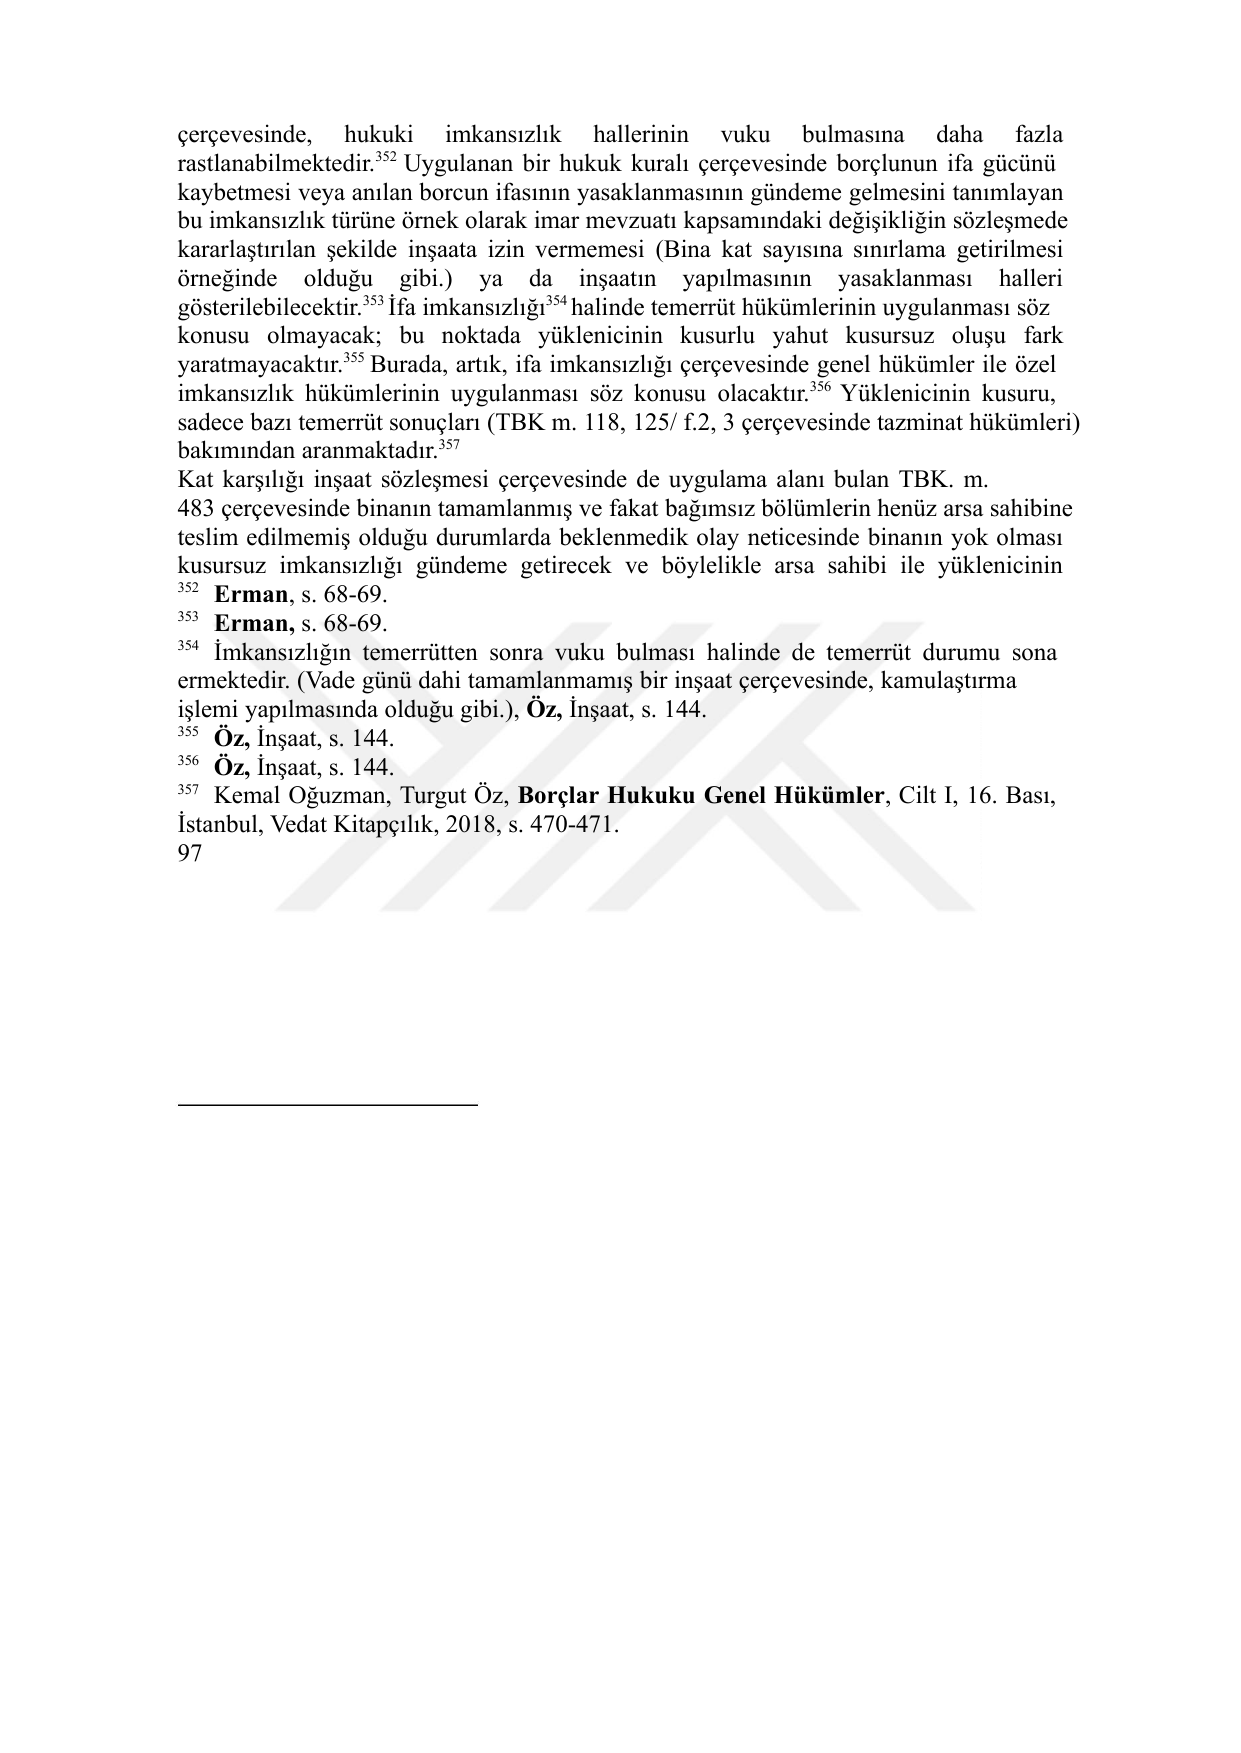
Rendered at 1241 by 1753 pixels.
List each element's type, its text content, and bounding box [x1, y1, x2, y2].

text 357 Kemal Oğuzman, Turgut Öz, Borçlar Hukuku Genel Hükümler, Cilt I, 16. Bası, [177, 781, 1230, 809]
text 354 İmkansızlığın temerrütten sonra vuku bulması halinde de temerrüt durumu sona [177, 637, 1230, 666]
text sadece bazı temerrüt sonuçları (TBK m. 118, 125/ f.2, 3 çerçevesinde tazminat hükümleri) [177, 407, 1230, 436]
text imkansızlık hükümlerinin uygulanması söz konusu olacaktır.356 Yüklenicinin kusuru, [177, 378, 1230, 407]
text teslim edilmemiş olduğu durumlarda beklenmedik olay neticesinde binanın yok olması [177, 522, 1230, 551]
text bu imkansızlık türüne örnek olarak imar mevzuatı kapsamındaki değişikliğin sözleşmede [177, 206, 1230, 234]
text gösterilebilecektir.353 İfa imkansızlığı354 halinde temerrüt hükümlerinin uygulanması söz [177, 292, 1230, 321]
text kusursuz imkansızlığı gündeme getirecek ve böylelikle arsa sahibi ile yüklenicinin [177, 551, 1230, 579]
text kararlaştırılan şekilde inşaata izin vermemesi (Bina kat sayısına sınırlama getirilmesi [177, 234, 1230, 263]
text yaratmayacaktır.355 Burada, artık, ifa imkansızlığı çerçevesinde genel hükümler ile özel [177, 349, 1230, 378]
text işlemi yapılmasında olduğu gibi.), Öz, İnşaat, s. 144. [177, 694, 1230, 723]
text 356 Öz, İnşaat, s. 144. [177, 752, 1230, 781]
picture [206, 612, 982, 921]
text 353 Erman, s. 68-69. [177, 608, 1230, 637]
text rastlanabilmektedir.352 Uygulanan bir hukuk kuralı çerçevesinde borçlunun ifa gücünü [177, 148, 1230, 177]
text 352 Erman, s. 68-69. [177, 579, 1230, 608]
text örneğinde olduğu gibi.) ya da inşaatın yapılmasının yasaklanması halleri [177, 263, 1230, 292]
picture [175, 1101, 480, 1108]
text 355 Öz, İnşaat, s. 144. [177, 723, 1230, 752]
text bakımından aranmaktadır.357 [177, 436, 1230, 464]
text kaybetmesi veya anılan borcun ifasının yasaklanmasının gündeme gelmesini tanımlayan [177, 177, 1230, 206]
text 483 çerçevesinde binanın tamamlanmış ve fakat bağımsız bölümlerin henüz arsa sahibine [177, 493, 1230, 522]
text çerçevesinde, hukuki imkansızlık hallerinin vuku bulmasına daha fazla [177, 119, 1230, 148]
text 97 [177, 838, 1230, 867]
text konusu olmayacak; bu noktada yüklenicinin kusurlu yahut kusursuz oluşu fark [177, 321, 1230, 349]
text İstanbul, Vedat Kitapçılık, 2018, s. 470-471. [177, 809, 1230, 838]
text Kat karşılığı inşaat sözleşmesi çerçevesinde de uygulama alanı bulan TBK. m. [177, 464, 1230, 493]
text ermektedir. (Vade günü dahi tamamlanmamış bir inşaat çerçevesinde, kamulaştırma [177, 666, 1230, 694]
